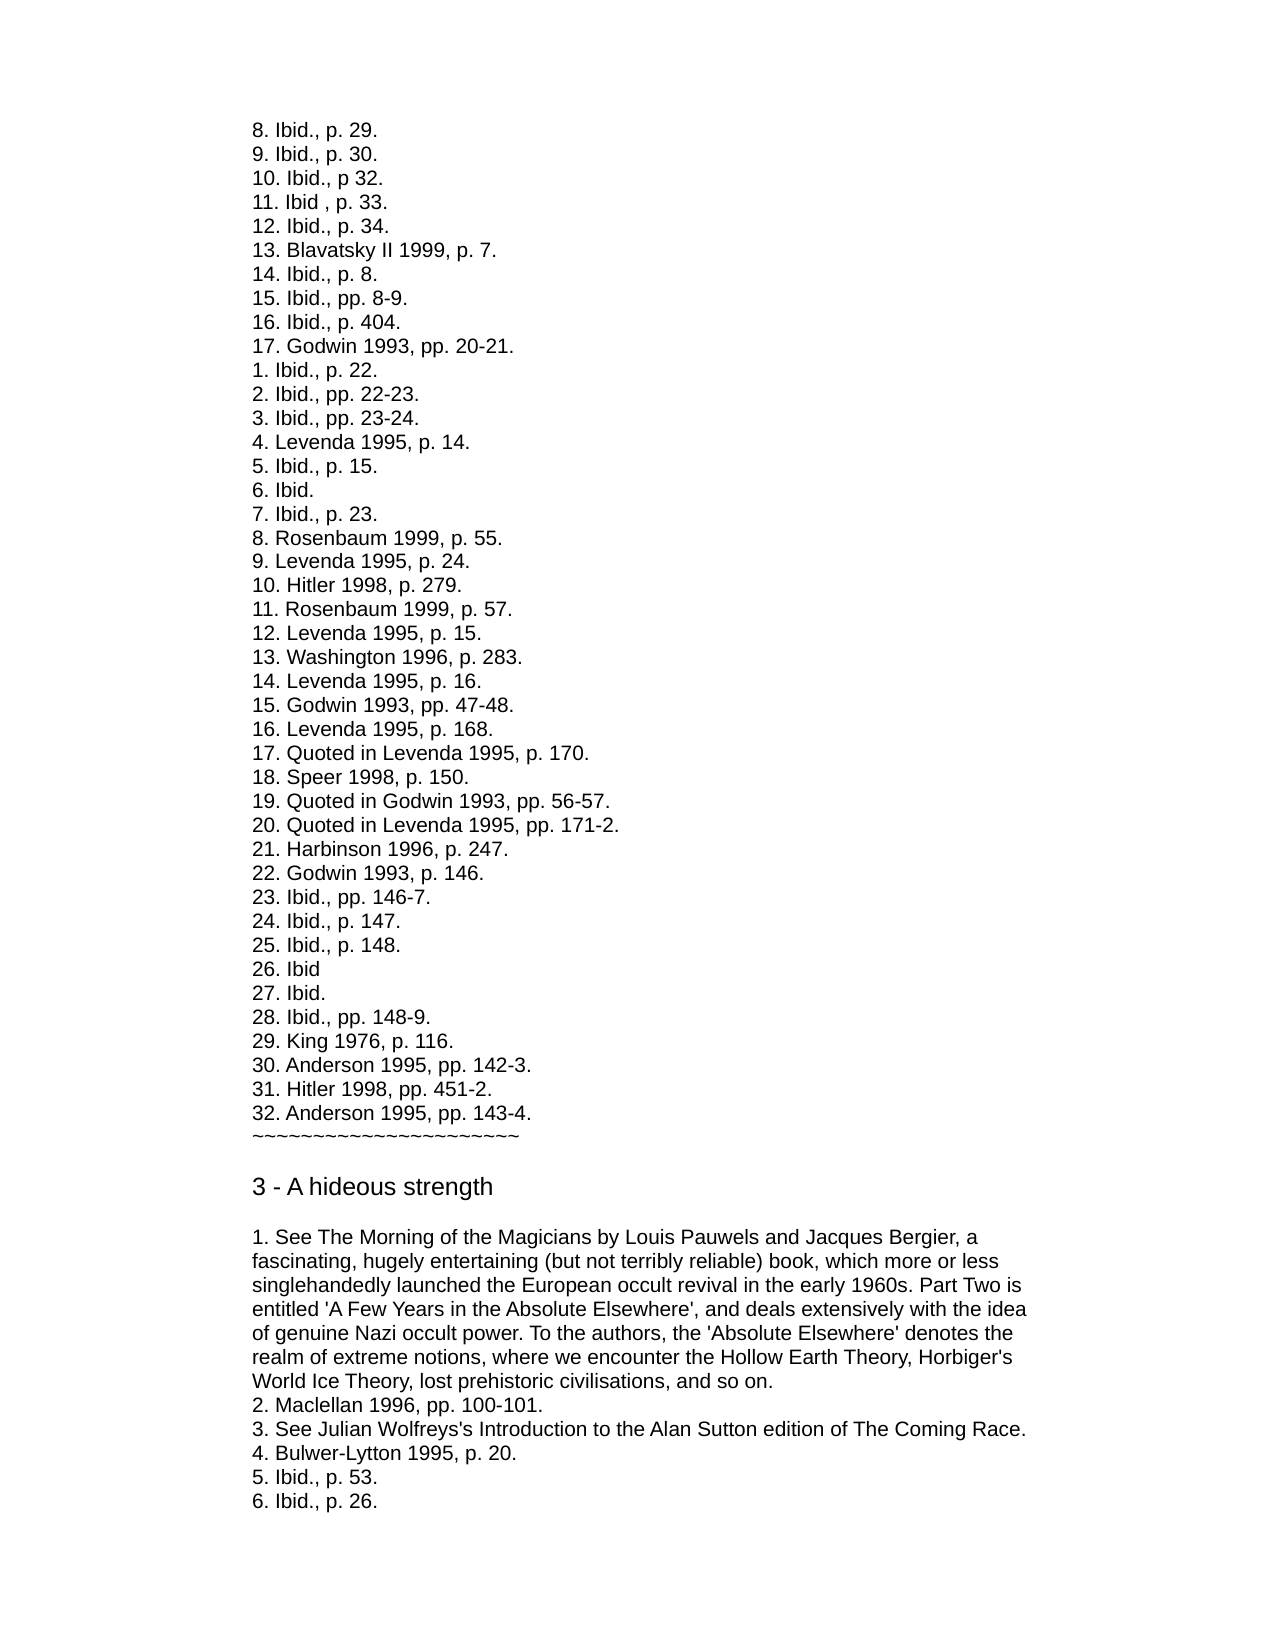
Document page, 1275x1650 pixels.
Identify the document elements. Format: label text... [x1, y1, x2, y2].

text 8. Ibid., p. 29. 9. Ibid., p. 30. 10. Ibid., p 32. 11. Ibid , p. 33. 12. Ibid., p. 34. 13. Blavatsky II 1999, p. 7. 14. Ibid., p. 8. 15. Ibid., pp. 8-9. 16. Ibid., p. 404. 17. Godwin 1993, pp. 20-21. 1. Ibid., p. 22. 2. Ibid., pp. 22-23. 3. Ibid., pp. 23-24. 4. Levenda 1995, p. 14. 5. Ibid., p. 15. 6. Ibid. 7. Ibid., p. 23. 8. Rosenbaum 1999, p. 55. 9. Levenda 1995, p. 24. 10. Hitler 1998, p. 279. 11. Rosenbaum 1999, p. 57. 12. Levenda 1995, p. 15. 13. Washington 1996, p. 283. 14. Levenda 1995, p. 16. 15. Godwin 1993, pp. 47-48. 16. Levenda 1995, p. 168. 17. Quoted in Levenda 1995, p. 170. 18. Speer 1998, p. 150. 19. Quoted in Godwin 1993, pp. 56-57. 20. Quoted in Levenda 1995, pp. 171-2. 21. Harbinson 1996, p. 247. 22. Godwin 1993, p. 146. 23. Ibid., pp. 146-7. 24. Ibid., p. 147. 25. Ibid., p. 148. 26. Ibid 27. Ibid. 28. Ibid., pp. 148-9. 29. King 1976, p. 116. 30. Anderson 1995, pp. 142-3. 31. Hitler 1998, pp. 451-2. 32. Anderson 1995, pp. 143-4. ~~~~~~~~~~~~~~~~~~~~~~ [252, 118, 1029, 1172]
text 1. See The Morning of the Magicians by Louis Pauwels and Jacques Bergier, a fascinating, hugely entertaining (but not terribly reliable) book, which more or less singlehandedly launched the European occult revival in the early 1960s. Part Two is entitled 'A Few Years in the Absolute Elsewhere', and deals extensively with the idea of genuine Nazi occult power. To the authors, the 'Absolute Elsewhere' denotes the realm of extreme notions, where we encounter the Hollow Earth Theory, Horbiger's World Ice Theory, lost prehistoric civilisations, and so on. 2. Maclellan 1996, pp. 100-101. 3. See Julian Wolfreys's Introduction to the Alan Sutton edition of The Coming Race. 4. Bulwer-Lytton 1995, p. 20. 5. Ibid., p. 53. 6. Ibid., p. 26. [252, 1201, 1029, 1512]
text 3 - A hideous strength [252, 1172, 1029, 1201]
